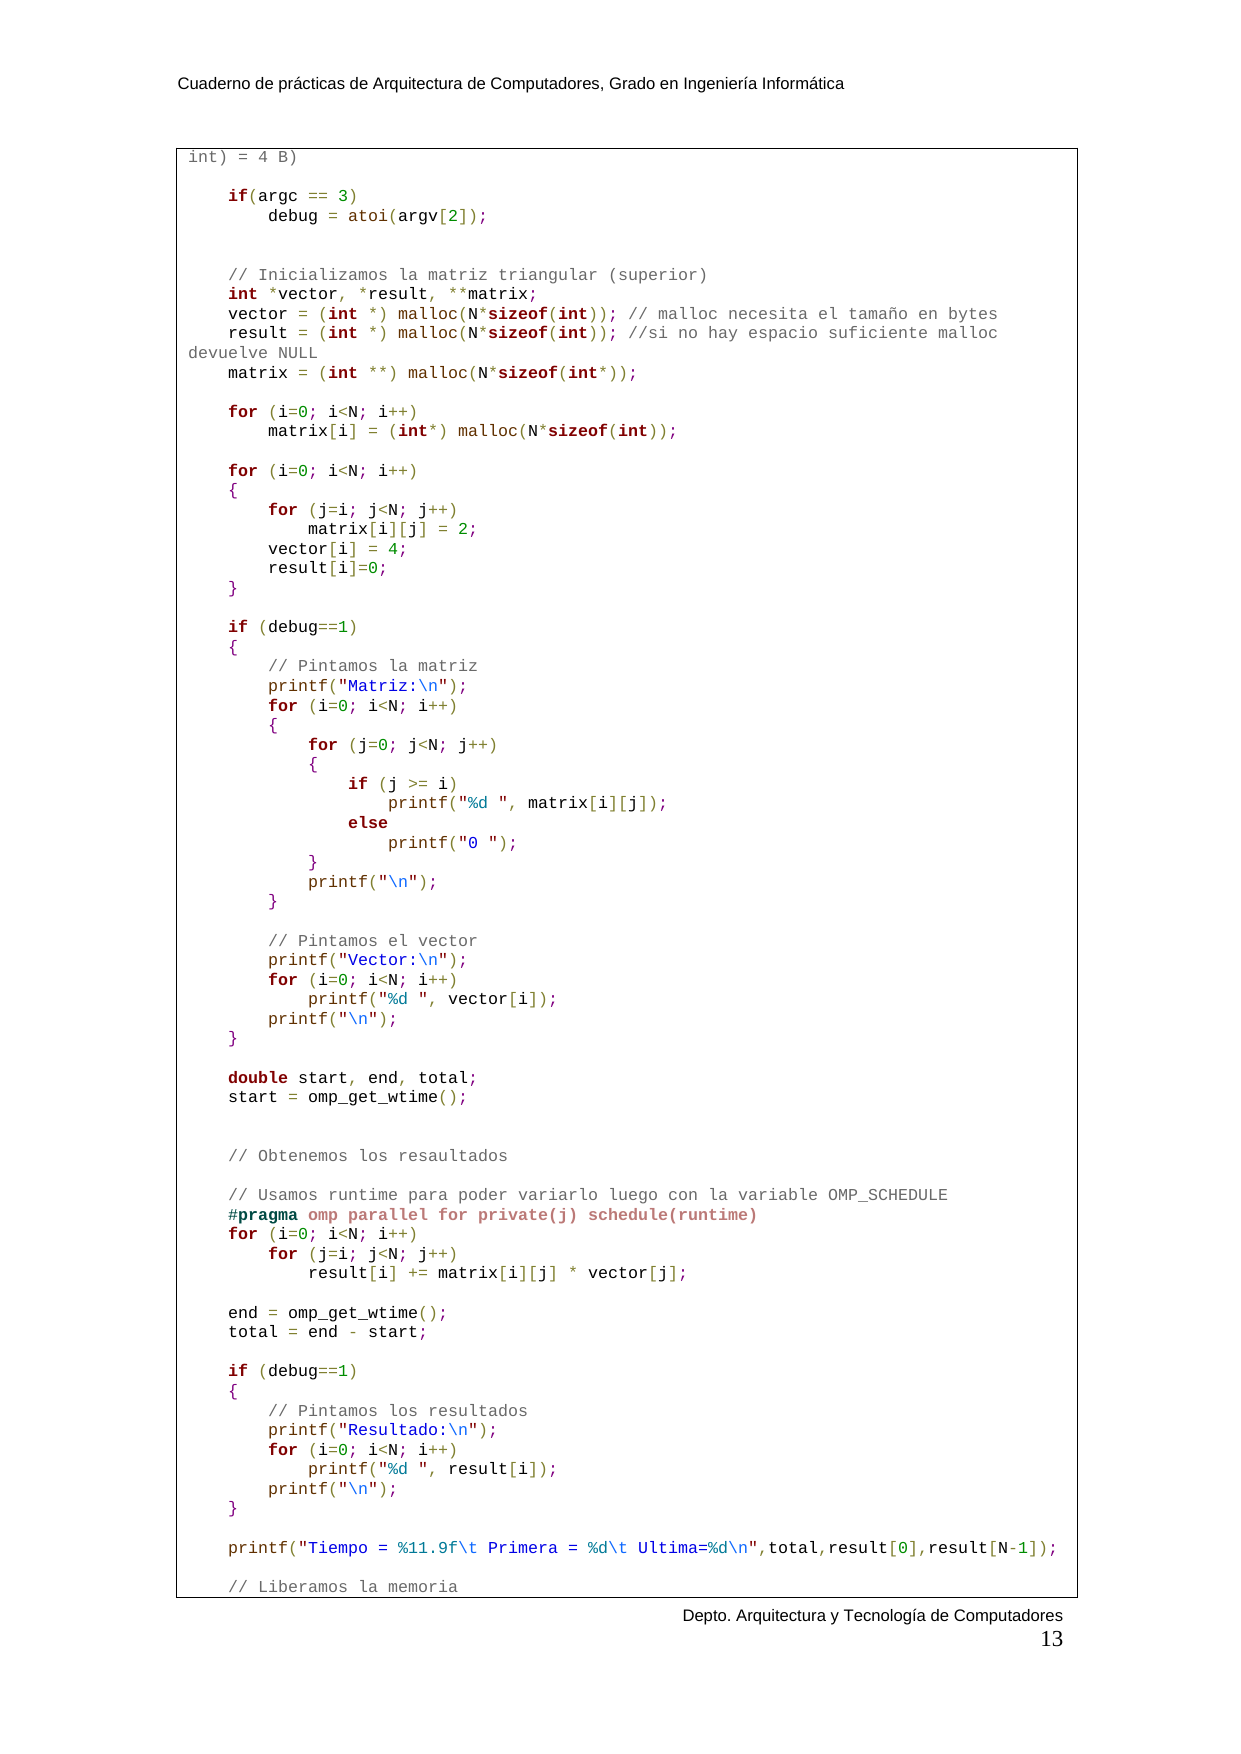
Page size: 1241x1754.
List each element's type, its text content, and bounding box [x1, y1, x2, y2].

picture [708, 1542, 718, 1553]
picture [388, 1463, 398, 1474]
table_header int) = 4 B) if(argc == 3) debug = atoi(argv[2]); // Inicializamos la matriz triangular (superior) int *vector, *result, **matrix; vector = (int *) malloc(N*sizeof(int)); // malloc necesita el tamaño en bytes result = (int *) malloc(N*sizeof(int)); //si no hay espacio suficiente malloc devuelve NULL matrix = (int **) malloc(N*sizeof(int*)); for (i=0; i<N; i++) matrix[i] = (int*) malloc(N*sizeof(int)); for (i=0; i<N; i++) { for (j=i; j<N; j++) matrix[i][j] = 2; vector[i] = 4; result[i]=0; } if (debug==1) { // Pintamos la matriz printf("Matriz:\n"); for (i=0; i<N; i++) { for (j=0; j<N; j++) { if (j >= i) printf("%d ", matrix[i][j]); else printf("0 "); } printf("\n"); } // Pintamos el vector printf("Vector:\n"); for (i=0; i<N; i++) printf("%d ", vector[i]); printf("\n"); } double start, end, total; start = omp_get_wtime(); // Obtenemos los resaultados // Usamos runtime para poder variarlo luego con la variable OMP_SCHEDULE #pragma omp parallel for private(j) schedule(runtime) for (i=0; i<N; i++) for (j=i; j<N; j++) result[i] += matrix[i][j] * vector[j]; end = omp_get_wtime(); total = end - start; if (debug==1) { // Pintamos los resultados printf("Resultado:\n"); for (i=0; i<N; i++) printf("%d ", result[i]); printf("\n"); } printf("Tiempo = %11.9f\t Primera = %d\t Ultima=%d\n",total,result[0],result[N-1]); // Liberamos la memoria [177, 149, 1077, 1597]
picture [588, 1542, 598, 1553]
picture [388, 993, 398, 1004]
picture [398, 1542, 408, 1553]
picture [468, 797, 478, 808]
